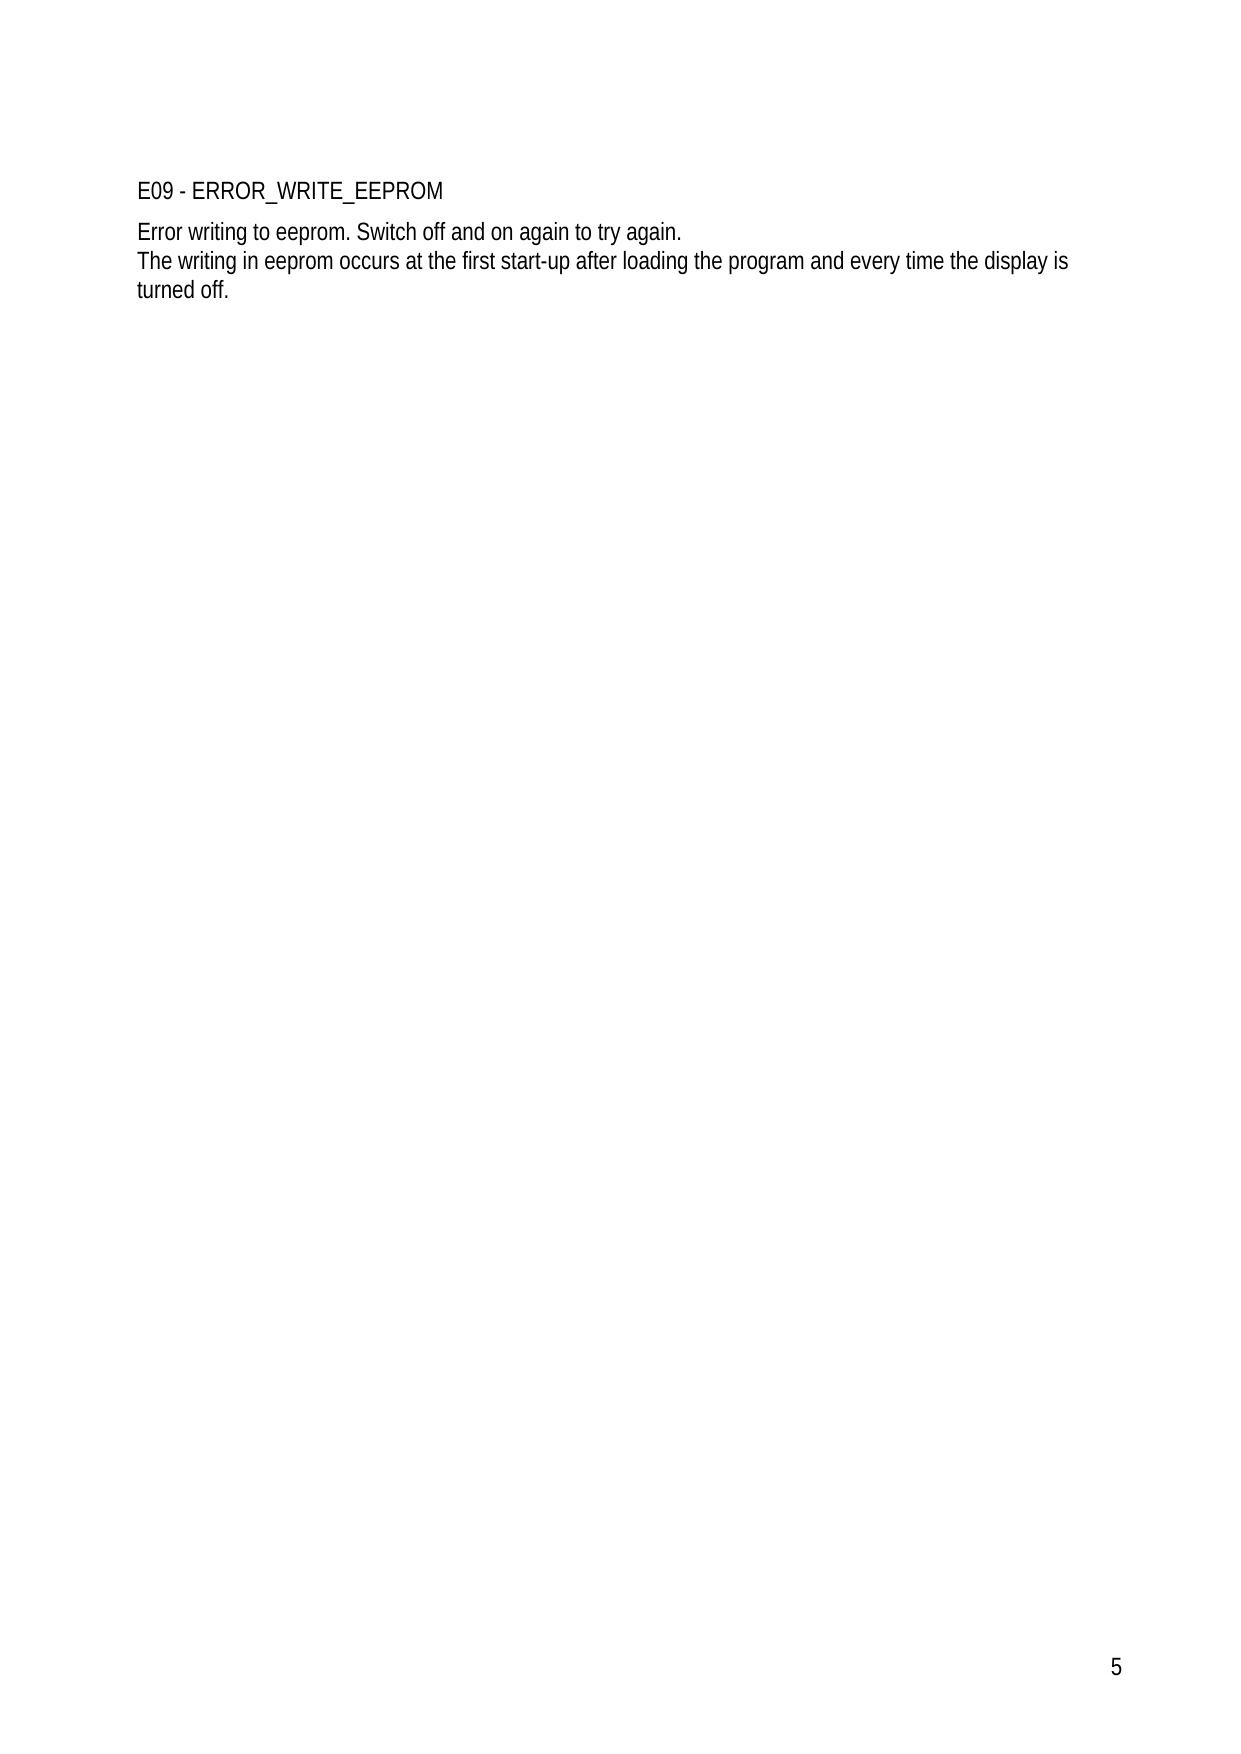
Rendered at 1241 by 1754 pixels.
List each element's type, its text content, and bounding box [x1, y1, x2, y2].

text E09 - ERROR_WRITE_EEPROM [137, 176, 1122, 205]
text Error writing to eeprom. Switch off and on again to try again. [137, 217, 1122, 246]
text The writing in eeprom occurs at the first start-up after loading the program and every time the display is turned off. [137, 246, 1122, 303]
